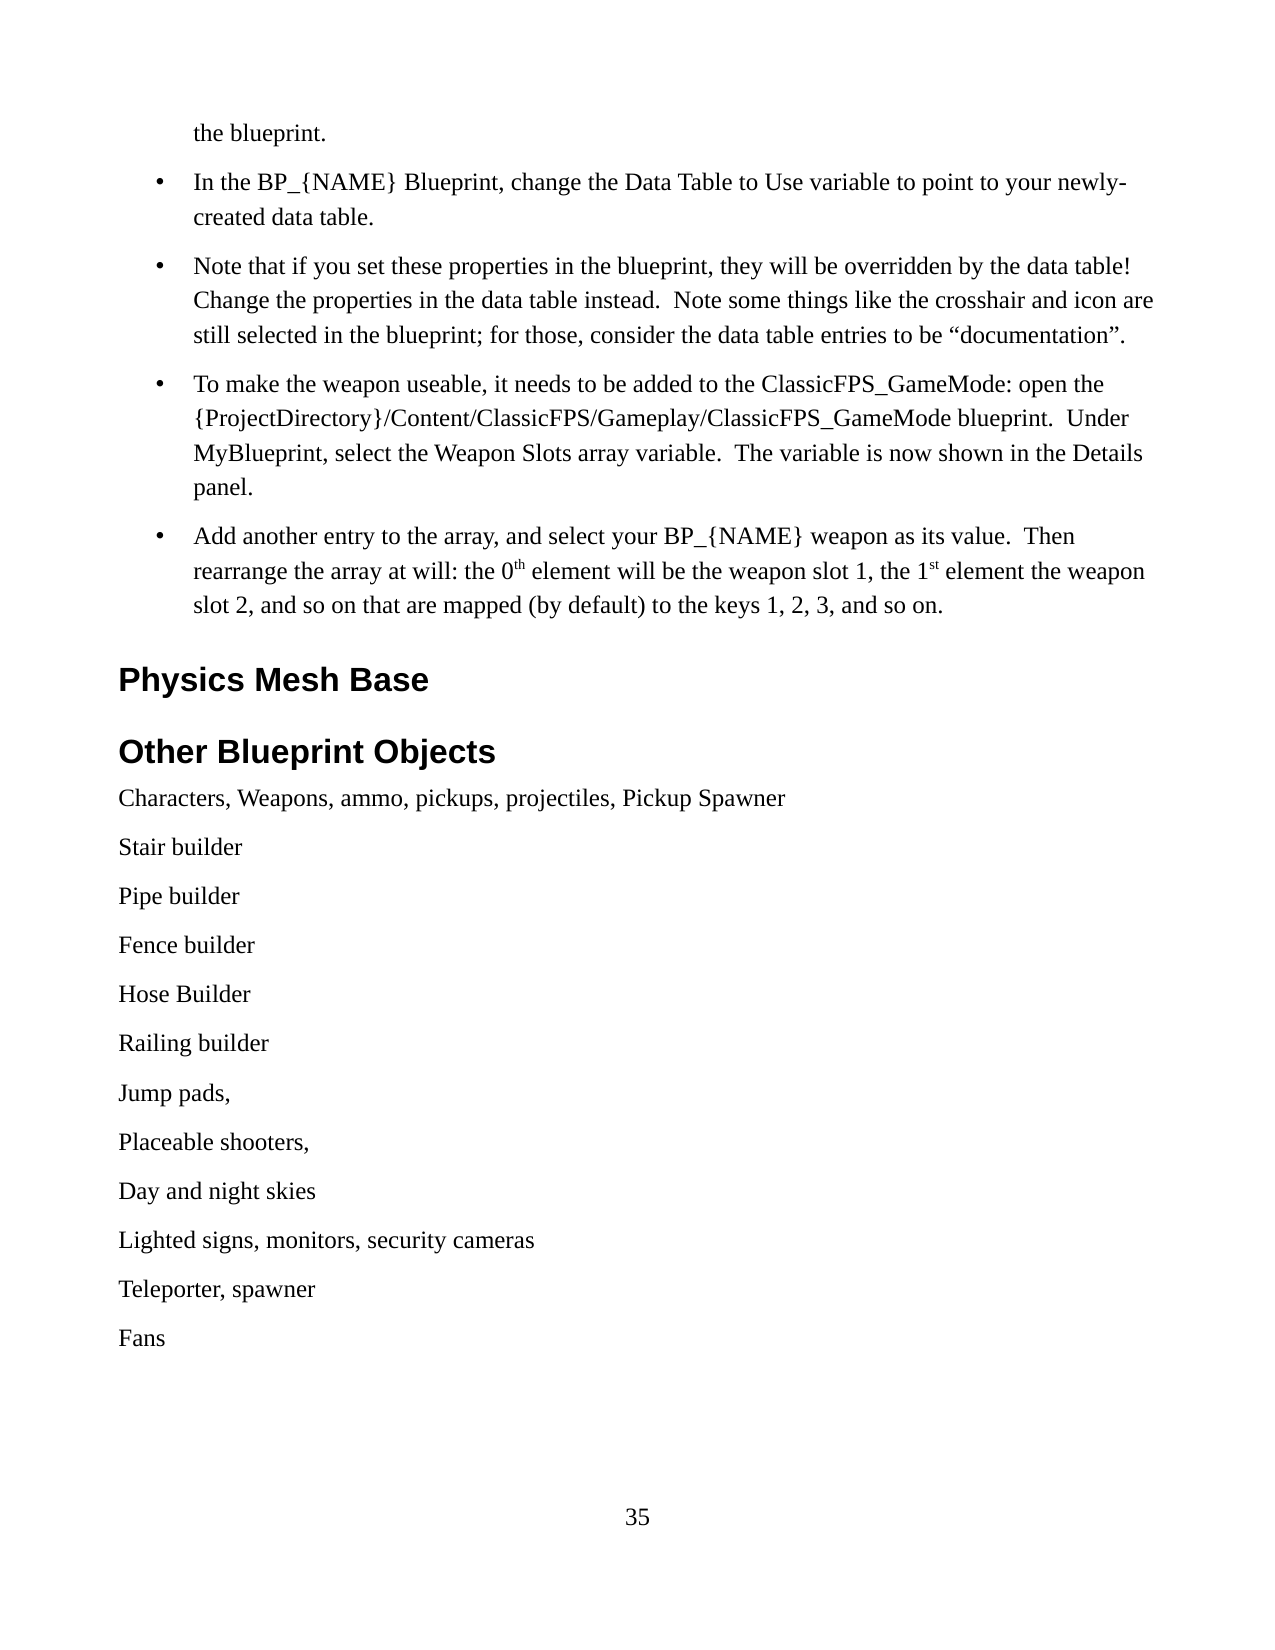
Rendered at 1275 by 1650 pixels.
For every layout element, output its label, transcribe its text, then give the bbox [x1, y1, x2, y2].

text Railing builder [118, 1028, 1157, 1057]
text Day and night skies [118, 1176, 1157, 1204]
text Teleporter, spawner [118, 1274, 1157, 1303]
text Jump pads, [118, 1078, 1157, 1106]
subtitle Physics Mesh Base [118, 660, 1157, 699]
list Add another entry to the array, and select your BP_{NAME} weapon as its value. Then rearrange the array at will: the 0th element will be the weapon slot 1, the 1st element the weapon slot 2, and so on that are mapped (by default) to the keys 1, 2, 3, and so on. [156, 521, 1157, 619]
text Stair builder [118, 832, 1157, 861]
text Placeable shooters, [118, 1127, 1157, 1155]
text Fans [118, 1323, 1157, 1352]
list the blueprint. [156, 118, 1157, 147]
list In the BP_{NAME} Blueprint, change the Data Table to Use variable to point to your newly-created data table. [156, 167, 1157, 230]
list To make the weapon useable, it needs to be added to the ClassicFPS_GameMode: open the {ProjectDirectory}/Content/ClassicFPS/Gameplay/ClassicFPS_GameMode blueprint. Under MyBlueprint, select the Weapon Slots array variable. The variable is now shown in the Details panel. [156, 369, 1157, 501]
text Pipe builder [118, 881, 1157, 910]
list Note that if you set these properties in the blueprint, they will be overridden by the data table! Change the properties in the data table instead. Note some things like the crosshair and icon are still selected in the blueprint; for those, consider the data table entries to be “documentation”. [156, 251, 1157, 348]
subtitle Other Blueprint Objects [118, 732, 1157, 771]
text Lighted signs, monitors, security cameras [118, 1225, 1157, 1253]
text Hose Builder [118, 979, 1157, 1008]
text Fence builder [118, 930, 1157, 959]
text Characters, Weapons, ammo, pickups, projectiles, Pickup Spawner [118, 783, 1157, 812]
